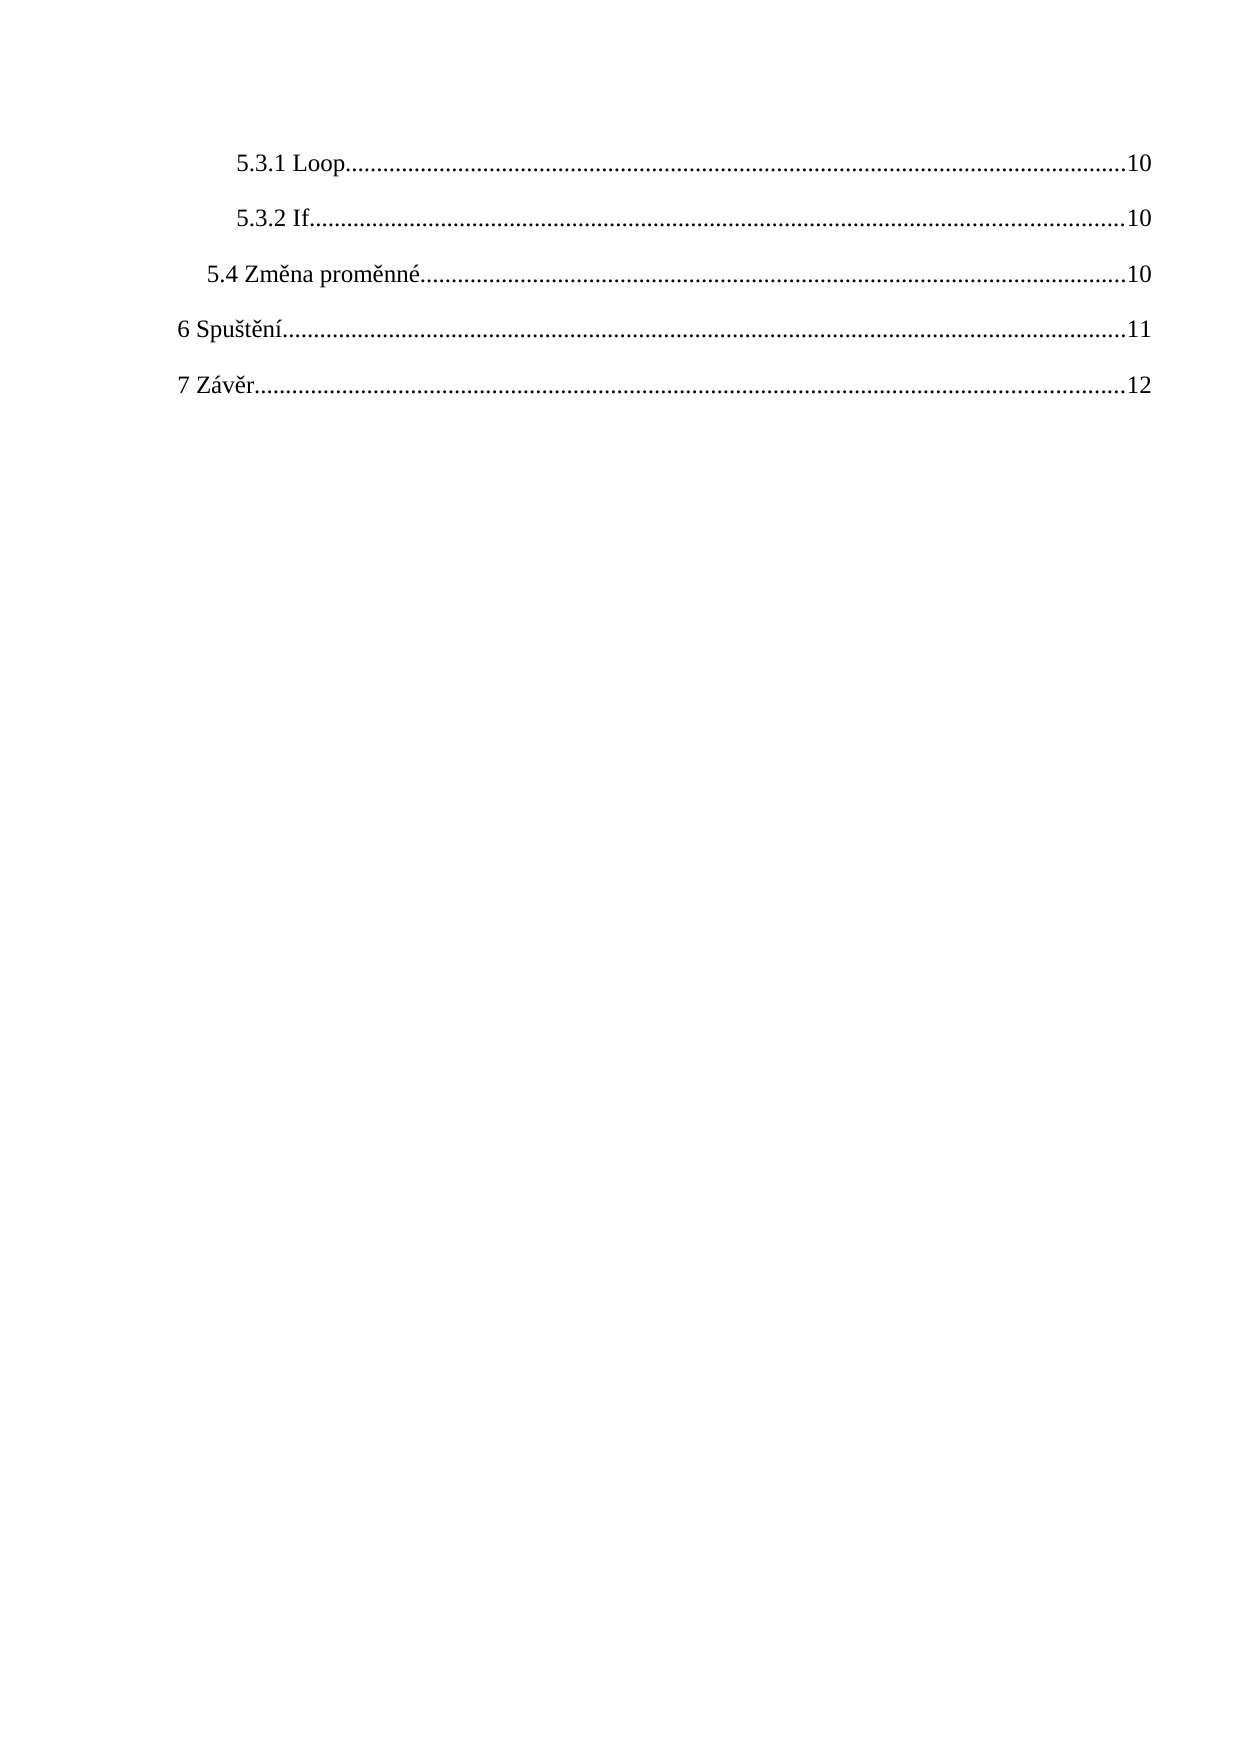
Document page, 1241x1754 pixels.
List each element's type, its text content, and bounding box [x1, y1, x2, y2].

text 5.3.2 If 10 [236, 203, 1152, 232]
text 5.4 Změna proměnné 10 [207, 259, 1152, 288]
text 7 Závěr 12 [177, 370, 1152, 399]
text 5.3.1 Loop 10 [236, 148, 1152, 176]
text 6 Spuštění 11 [177, 314, 1152, 343]
